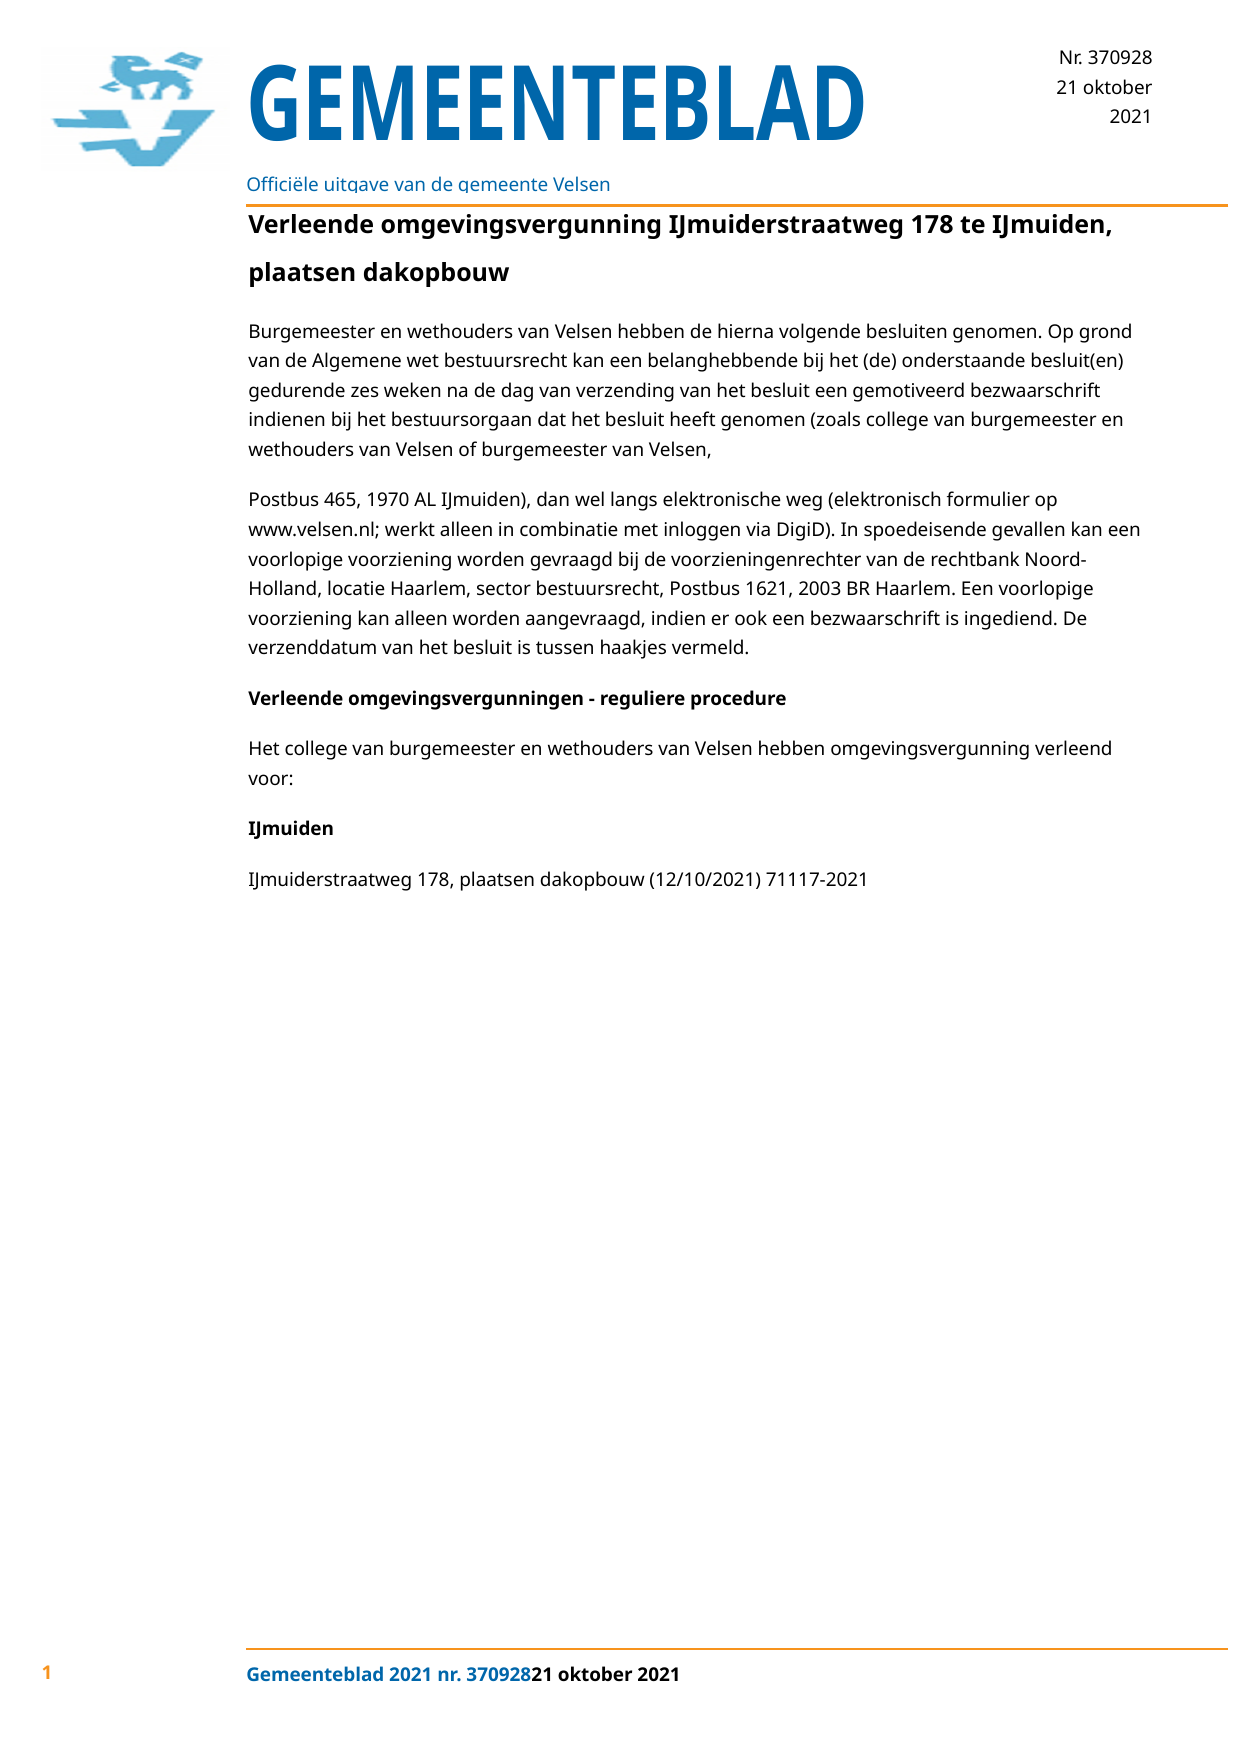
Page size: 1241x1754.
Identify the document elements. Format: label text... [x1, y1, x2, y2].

text Het college van burgemeester en wethouders van Velsen hebben omgevingsvergunning verleend voor: [248, 735, 1152, 791]
text Burgemeester en wethouders van Velsen hebben de hierna volgende besluiten genomen. Op grond van de Algemene wet bestuursrecht kan een belanghebbende bij het (de) onderstaande besluit(en) gedurende zes weken na de dag van verzending van het besluit een gemotiveerd bezwaarschrift indienen bij het bestuursorgaan dat het besluit heeft genomen (zoals college van burgemeester en wethouders van Velsen of burgemeester van Velsen, [248, 318, 1152, 462]
text Verleende omgevingsvergunning IJmuiderstraatweg 178 te IJmuiden, plaatsen dakopbouw [248, 207, 1152, 288]
picture [41, 47, 231, 172]
text IJmuiden [248, 815, 1152, 841]
text Verleende omgevingsvergunningen - reguliere procedure [248, 685, 1152, 711]
text Postbus 465, 1970 AL IJmuiden), dan wel langs elektronische weg (elektronisch formulier op www.velsen.nl; werkt alleen in combinatie met inloggen via DigiD). In spoedeisende gevallen kan een voorlopige voorziening worden gevraagd bij de voorzieningenrechter van de rechtbank Noord-Holland, locatie Haarlem, sector bestuursrecht, Postbus 1621, 2003 BR Haarlem. Een voorlopige voorziening kan alleen worden aangevraagd, indien er ook een bezwaarschrift is ingediend. De verzenddatum van het besluit is tussen haakjes vermeld. [248, 487, 1152, 660]
text IJmuiderstraatweg 178, plaatsen dakopbouw (12/10/2021) 71117-2021 [248, 866, 1152, 892]
